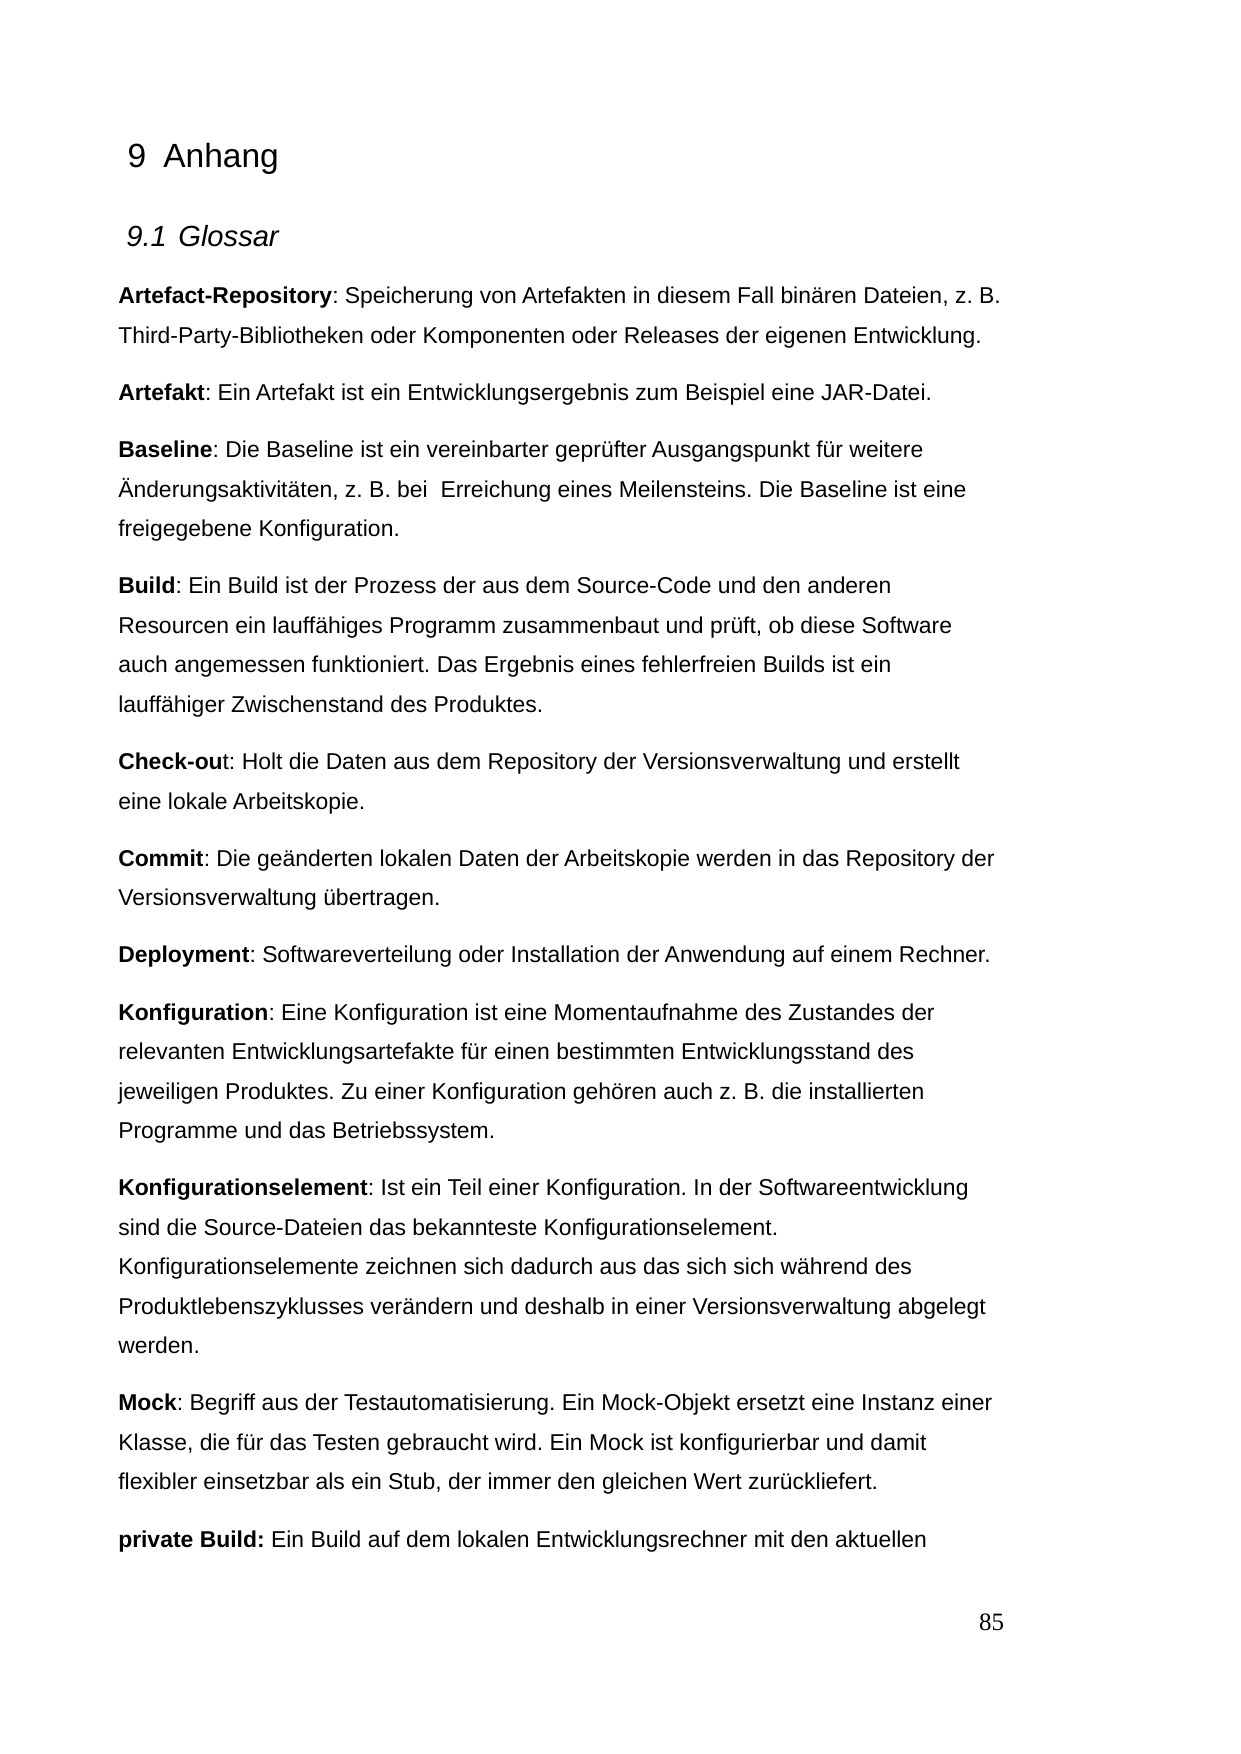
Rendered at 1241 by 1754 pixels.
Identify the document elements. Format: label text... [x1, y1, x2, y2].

text Build: Ein Build ist der Prozess der aus dem Source-Code und den anderen Resourcen ein lauffähiges Programm zusammenbaut und prüft, ob diese Software auch angemessen funktioniert. Das Ergebnis eines fehlerfreien Builds ist ein lauffähiger Zwischenstand des Produktes. [118, 572, 1004, 717]
text Konfiguration: Eine Konfiguration ist eine Momentaufnahme des Zustandes der relevanten Entwicklungsartefakte für einen bestimmten Entwicklungsstand des jeweiligen Produktes. Zu einer Konfiguration gehören auch z. B. die installierten Programme und das Betriebssystem. [118, 999, 1004, 1143]
text Baseline: Die Baseline ist ein vereinbarter geprüfter Ausgangspunkt für weitere Änderungsaktivitäten, z. B. bei Erreichung eines Meilensteins. Die Baseline ist eine freigegebene Konfiguration. [118, 436, 1004, 542]
text Artefact-Repository: Speicherung von Artefakten in diesem Fall binären Dateien, z. B. Third-Party-Bibliotheken oder Komponenten oder Releases der eigenen Entwicklung. [118, 282, 1004, 348]
text Mock: Begriff aus der Testautomatisierung. Ein Mock-Objekt ersetzt eine Instanz einer Klasse, die für das Testen gebraucht wird. Ein Mock ist konfigurierbar und damit flexibler einsetzbar als ein Stub, der immer den gleichen Wert zurückliefert. [118, 1389, 1004, 1495]
text Check-out: Holt die Daten aus dem Repository der Versionsverwaltung und erstellt eine lokale Arbeitskopie. [118, 748, 1004, 814]
text Konfigurationselement: Ist ein Teil einer Konfiguration. In der Softwareentwicklung sind die Source-Dateien das bekannteste Konfigurationselement. Konfigurationselemente zeichnen sich dadurch aus das sich sich während des Produktlebenszyklusses verändern und deshalb in einer Versionsverwaltung abgelegt werden. [118, 1174, 1004, 1358]
text Artefakt: Ein Artefakt ist ein Entwicklungsergebnis zum Beispiel eine JAR-Datei. [118, 379, 1004, 406]
subtitle Glossar [118, 219, 1004, 252]
subtitle Anhang [118, 136, 1004, 174]
text Commit: Die geänderten lokalen Daten der Arbeitskopie werden in das Repository der Versionsverwaltung übertragen. [118, 845, 1004, 911]
text private Build: Ein Build auf dem lokalen Entwicklungsrechner mit den aktuellen [118, 1526, 1004, 1552]
text Deployment: Softwareverteilung oder Installation der Anwendung auf einem Rechner. [118, 941, 1004, 968]
